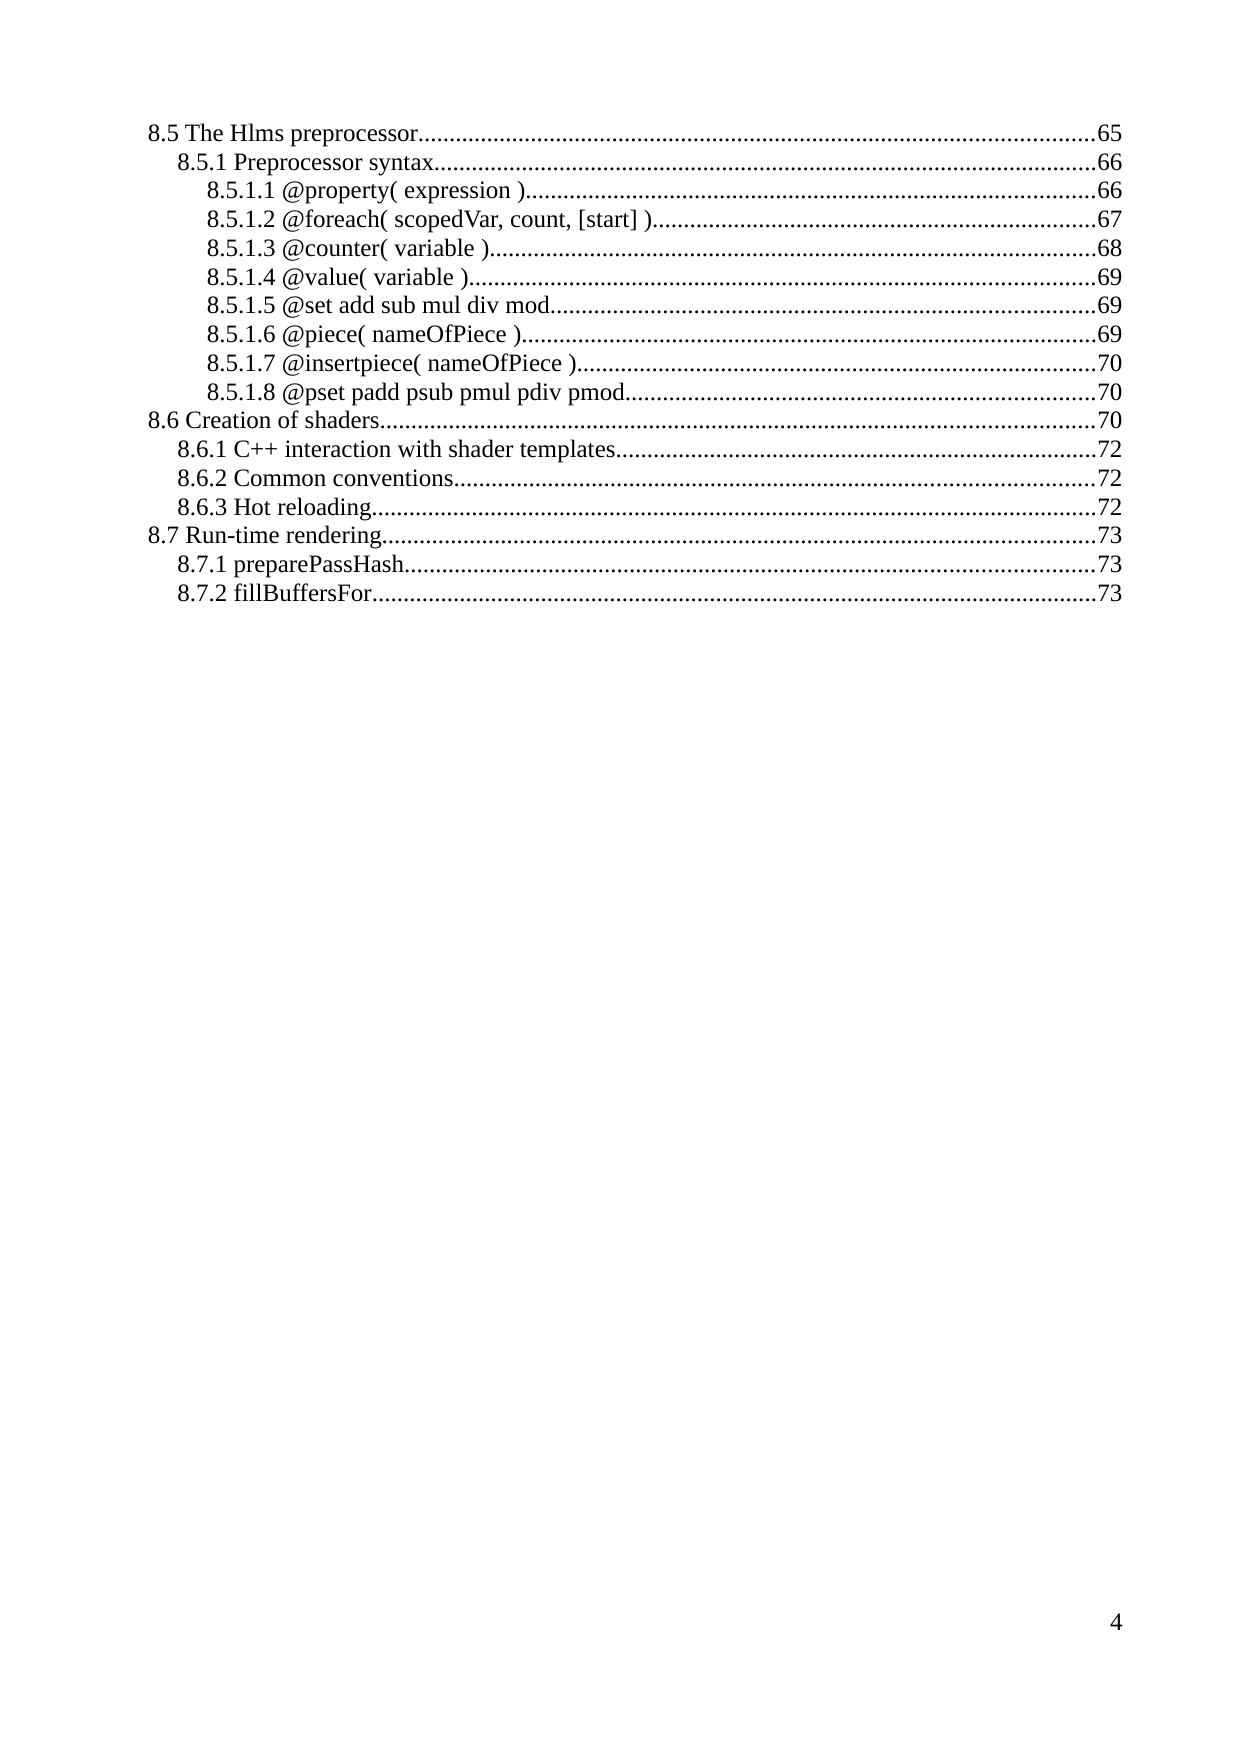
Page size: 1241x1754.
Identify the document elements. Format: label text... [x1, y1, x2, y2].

text 8.5.1.7 @insertpiece( nameOfPiece ) 70 [207, 348, 1122, 377]
text 8.6.2 Common conventions 72 [177, 463, 1122, 492]
text 8.5.1 Preprocessor syntax 66 [177, 147, 1122, 176]
text 8.6 Creation of shaders 70 [148, 406, 1122, 434]
text 8.7 Run-time rendering 73 [148, 521, 1122, 549]
text 8.5.1.6 @piece( nameOfPiece ) 69 [207, 319, 1122, 348]
text 8.6.3 Hot reloading 72 [177, 492, 1122, 521]
text 8.5 The Hlms preprocessor 65 [148, 118, 1122, 147]
text 8.5.1.4 @value( variable ) 69 [207, 262, 1122, 291]
text 8.5.1.1 @property( expression ) 66 [207, 176, 1122, 204]
text 8.5.1.8 @pset padd psub pmul pdiv pmod 70 [207, 377, 1122, 406]
text 8.7.1 preparePassHash 73 [177, 549, 1122, 578]
text 8.5.1.2 @foreach( scopedVar, count, [start] ) 67 [207, 204, 1122, 233]
text 8.7.2 fillBuffersFor 73 [177, 578, 1122, 607]
text 8.6.1 C++ interaction with shader templates 72 [177, 434, 1122, 463]
text 8.5.1.5 @set add sub mul div mod 69 [207, 291, 1122, 319]
text 8.5.1.3 @counter( variable ) 68 [207, 233, 1122, 262]
